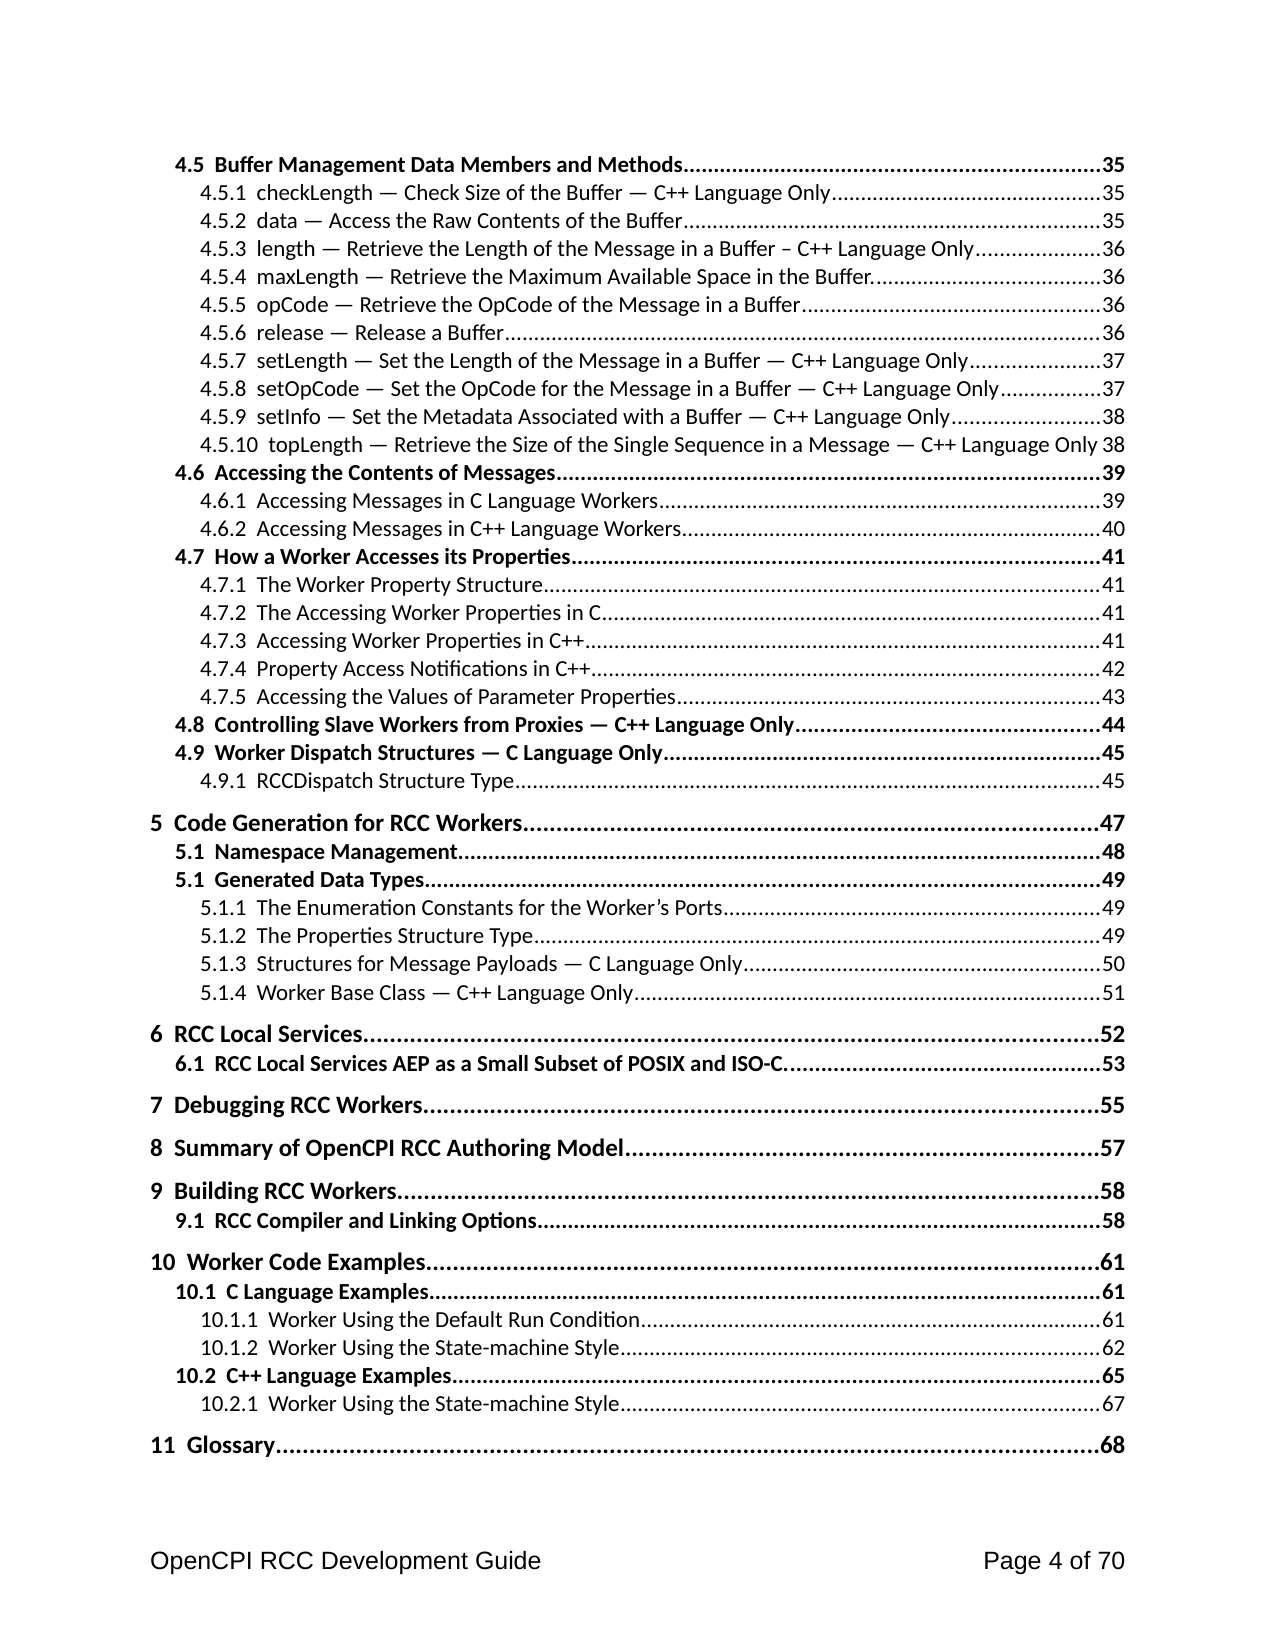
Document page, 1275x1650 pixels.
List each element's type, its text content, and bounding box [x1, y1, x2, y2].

text 10.2 C++ Language Examples 65 [175, 1361, 1125, 1389]
text 5.1 Namespace Management 48 [175, 837, 1125, 866]
text 4.8 Controlling Slave Workers from Proxies — C++ Language Only 44 [175, 710, 1125, 738]
text 5.1.2 The Properties Structure Type 49 [200, 922, 1125, 949]
text 10.1 C Language Examples 61 [175, 1277, 1125, 1305]
text 10.2.1 Worker Using the State-machine Style 67 [200, 1389, 1125, 1417]
text 4.9.1 RCCDispatch Structure Type 45 [200, 766, 1125, 794]
text 4.5.5 opCode — Retrieve the OpCode of the Message in a Buffer 36 [200, 290, 1125, 318]
text 9.1 RCC Compiler and Linking Options 58 [175, 1206, 1125, 1234]
text 4.5.8 setOpCode — Set the OpCode for the Message in a Buffer — C++ Language Only 37 [200, 374, 1125, 402]
text 4.5.4 maxLength — Retrieve the Maximum Available Space in the Buffer. 36 [200, 262, 1125, 290]
text 4.5.1 checkLength — Check Size of the Buffer — C++ Language Only 35 [200, 178, 1125, 206]
text 4.6 Accessing the Contents of Messages 39 [175, 458, 1125, 486]
text 4.9 Worker Dispatch Structures — C Language Only 45 [175, 738, 1125, 766]
text 10.1.2 Worker Using the State-machine Style 62 [200, 1333, 1125, 1361]
text 4.6.2 Accessing Messages in C++ Language Workers 40 [200, 514, 1125, 542]
text 6.1 RCC Local Services AEP as a Small Subset of POSIX and ISO-C. 53 [175, 1049, 1125, 1077]
text 4.7 How a Worker Accesses its Properties 41 [175, 542, 1125, 570]
text 5.1.4 Worker Base Class — C++ Language Only 51 [200, 978, 1125, 1006]
text 4.7.3 Accessing Worker Properties in C++ 41 [200, 626, 1125, 654]
text 4.7.5 Accessing the Values of Parameter Properties 43 [200, 682, 1125, 710]
text 6 RCC Local Services 52 [150, 1018, 1125, 1049]
text 4.7.2 The Accessing Worker Properties in C 41 [200, 598, 1125, 626]
text 5.1.3 Structures for Message Payloads — C Language Only 50 [200, 949, 1125, 978]
text 11 Glossary 68 [150, 1429, 1125, 1460]
text 4.6.1 Accessing Messages in C Language Workers 39 [200, 486, 1125, 514]
text 10.1.1 Worker Using the Default Run Condition 61 [200, 1305, 1125, 1333]
text 10 Worker Code Examples 61 [150, 1246, 1125, 1277]
text 4.5.3 length — Retrieve the Length of the Message in a Buffer – C++ Language Only 36 [200, 234, 1125, 262]
text 7 Debugging RCC Workers 55 [150, 1089, 1125, 1120]
text 4.7.1 The Worker Property Structure 41 [200, 570, 1125, 598]
text 4.5.10 topLength — Retrieve the Size of the Single Sequence in a Message — C++ Language Only 38 [200, 430, 1125, 458]
text 4.7.4 Property Access Notifications in C++ 42 [200, 654, 1125, 682]
text 4.5.2 data — Access the Raw Contents of the Buffer 35 [200, 206, 1125, 234]
text 5.1.1 The Enumeration Constants for the Worker’s Ports 49 [200, 893, 1125, 922]
text 5.1 Generated Data Types 49 [175, 866, 1125, 893]
text 4.5.7 setLength — Set the Length of the Message in a Buffer — C++ Language Only 37 [200, 346, 1125, 374]
text 4.5.9 setInfo — Set the Metadata Associated with a Buffer — C++ Language Only 38 [200, 402, 1125, 430]
text 4.5 Buffer Management Data Members and Methods 35 [175, 150, 1125, 178]
text 8 Summary of OpenCPI RCC Authoring Model 57 [150, 1132, 1125, 1163]
text 4.5.6 release — Release a Buffer 36 [200, 318, 1125, 346]
text 9 Building RCC Workers 58 [150, 1175, 1125, 1206]
text 5 Code Generation for RCC Workers 47 [150, 807, 1125, 837]
